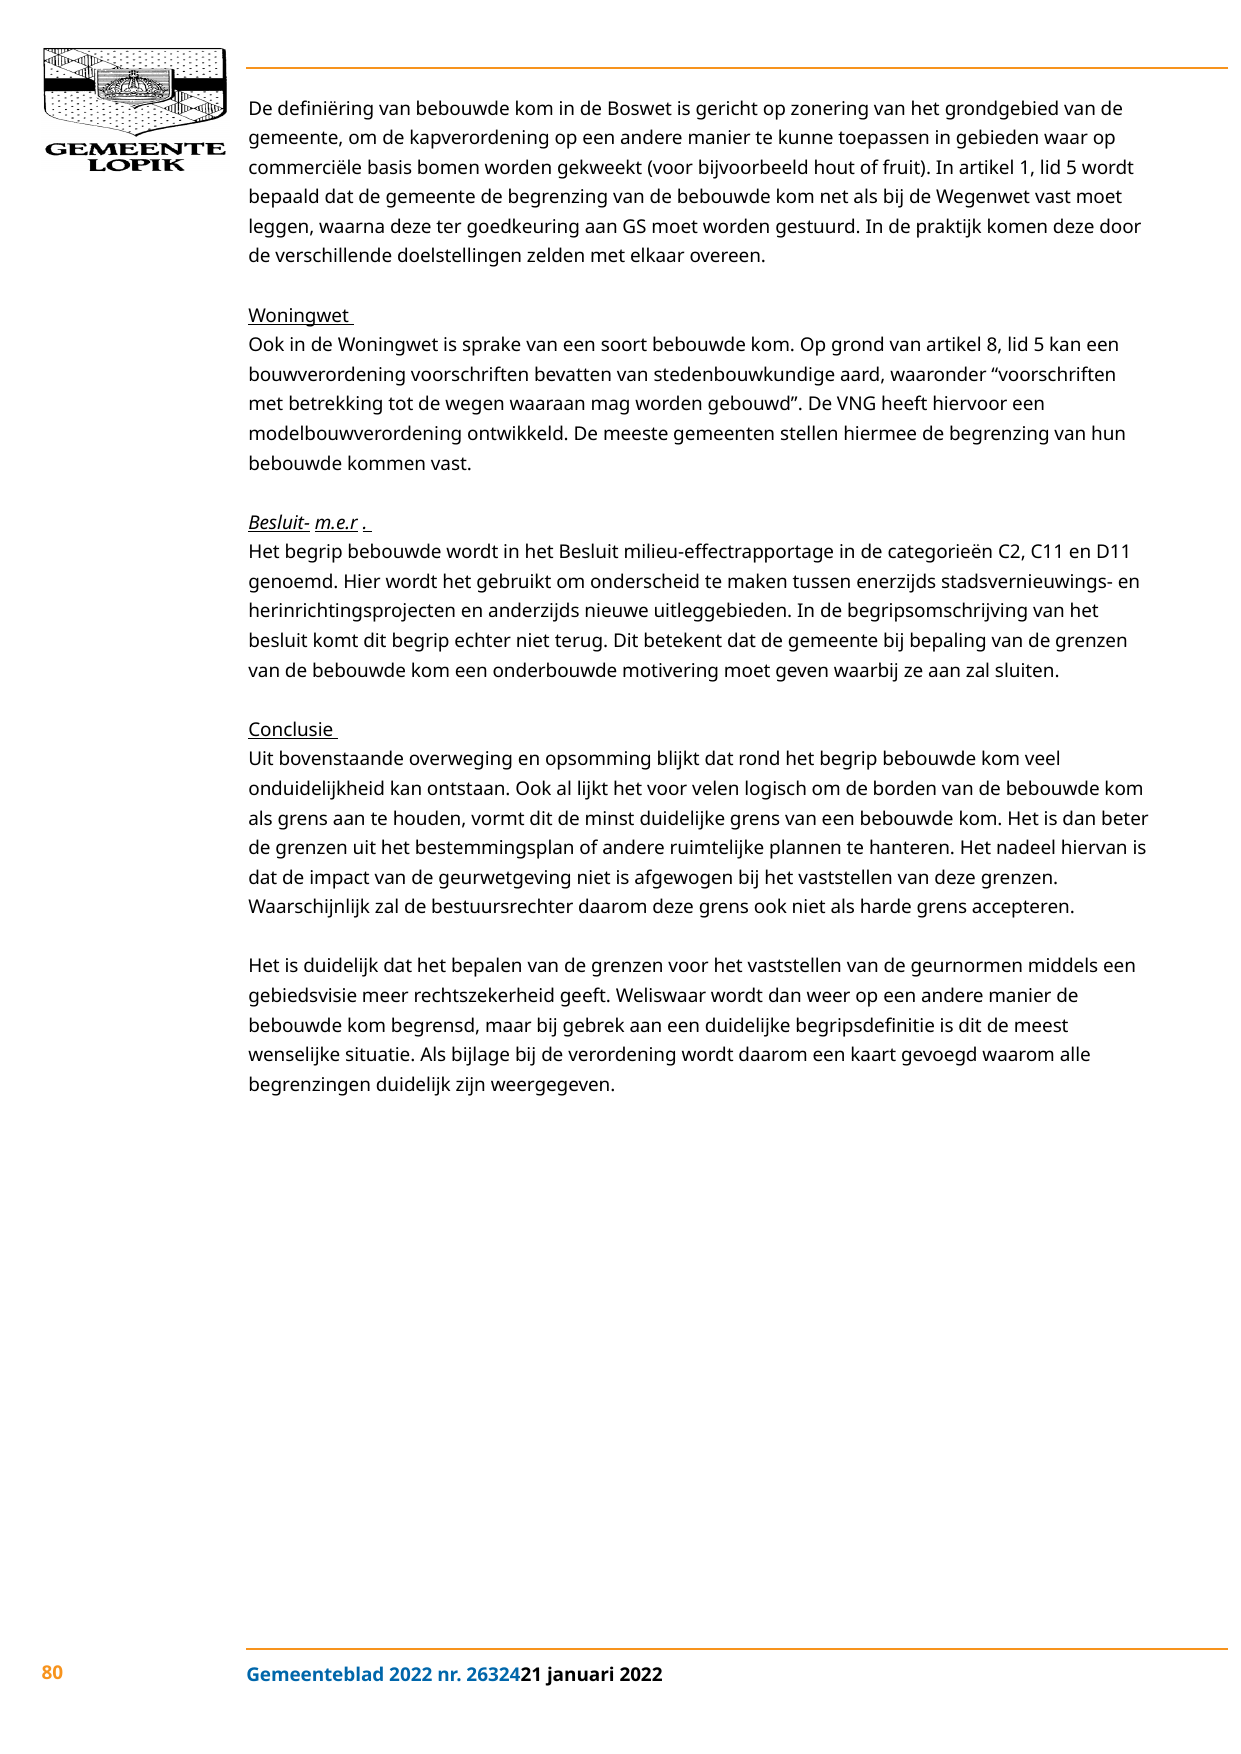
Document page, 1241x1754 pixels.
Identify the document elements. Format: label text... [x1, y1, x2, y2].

text Conclusie [248, 716, 1152, 742]
text Besluit- m.e.r . [248, 509, 1152, 535]
text Woningwet [248, 302, 1152, 328]
text Het begrip bebouwde wordt in het Besluit milieu-effectrapportage in de categorieën C2, C11 en D11 genoemd. Hier wordt het gebruikt om onderscheid te maken tussen enerzijds stadsvernieuwings- en herinrichtingsprojecten en anderzijds nieuwe uitleggebieden. In de begripsomschrijving van het besluit komt dit begrip echter niet terug. Dit betekent dat de gemeente bij bepaling van de grenzen van de bebouwde kom een onderbouwde motivering moet geven waarbij ze aan zal sluiten. [248, 538, 1152, 683]
picture [41, 47, 231, 172]
text Ook in de Woningwet is sprake van een soort bebouwde kom. Op grond van artikel 8, lid 5 kan een bouwverordening voorschriften bevatten van stedenbouwkundige aard, waaronder “voorschriften met betrekking tot de wegen waaraan mag worden gebouwd”. De VNG heeft hiervoor een modelbouwverordening ontwikkeld. De meeste gemeenten stellen hiermee de begrenzing van hun bebouwde kommen vast. [248, 331, 1152, 476]
text De definiëring van bebouwde kom in de Boswet is gericht op zonering van het grondgebied van de gemeente, om de kapverordening op een andere manier te kunne toepassen in gebieden waar op commerciële basis bomen worden gekweekt (voor bijvoorbeeld hout of fruit). In artikel 1, lid 5 wordt bepaald dat de gemeente de begrenzing van de bebouwde kom net als bij de Wegenwet vast moet leggen, waarna deze ter goedkeuring aan GS moet worden gestuurd. In de praktijk komen deze door de verschillende doelstellingen zelden met elkaar overeen. [248, 95, 1152, 268]
text Uit bovenstaande overweging en opsomming blijkt dat rond het begrip bebouwde kom veel onduidelijkheid kan ontstaan. Ook al lijkt het voor velen logisch om de borden van de bebouwde kom als grens aan te houden, vormt dit de minst duidelijke grens van een bebouwde kom. Het is dan beter de grenzen uit het bestemmingsplan of andere ruimtelijke plannen te hanteren. Het nadeel hiervan is dat de impact van de geurwetgeving niet is afgewogen bij het vaststellen van deze grenzen. Waarschijnlijk zal de bestuursrechter daarom deze grens ook niet als harde grens accepteren. [248, 746, 1152, 919]
text Het is duidelijk dat het bepalen van de grenzen voor het vaststellen van de geurnormen middels een gebiedsvisie meer rechtszekerheid geeft. Weliswaar wordt dan weer op een andere manier de bebouwde kom begrensd, maar bij gebrek aan een duidelijke begripsdefinitie is dit de meest wenselijke situatie. Als bijlage bij de verordening wordt daarom een kaart gevoegd waarom alle begrenzingen duidelijk zijn weergegeven. [248, 953, 1152, 1097]
